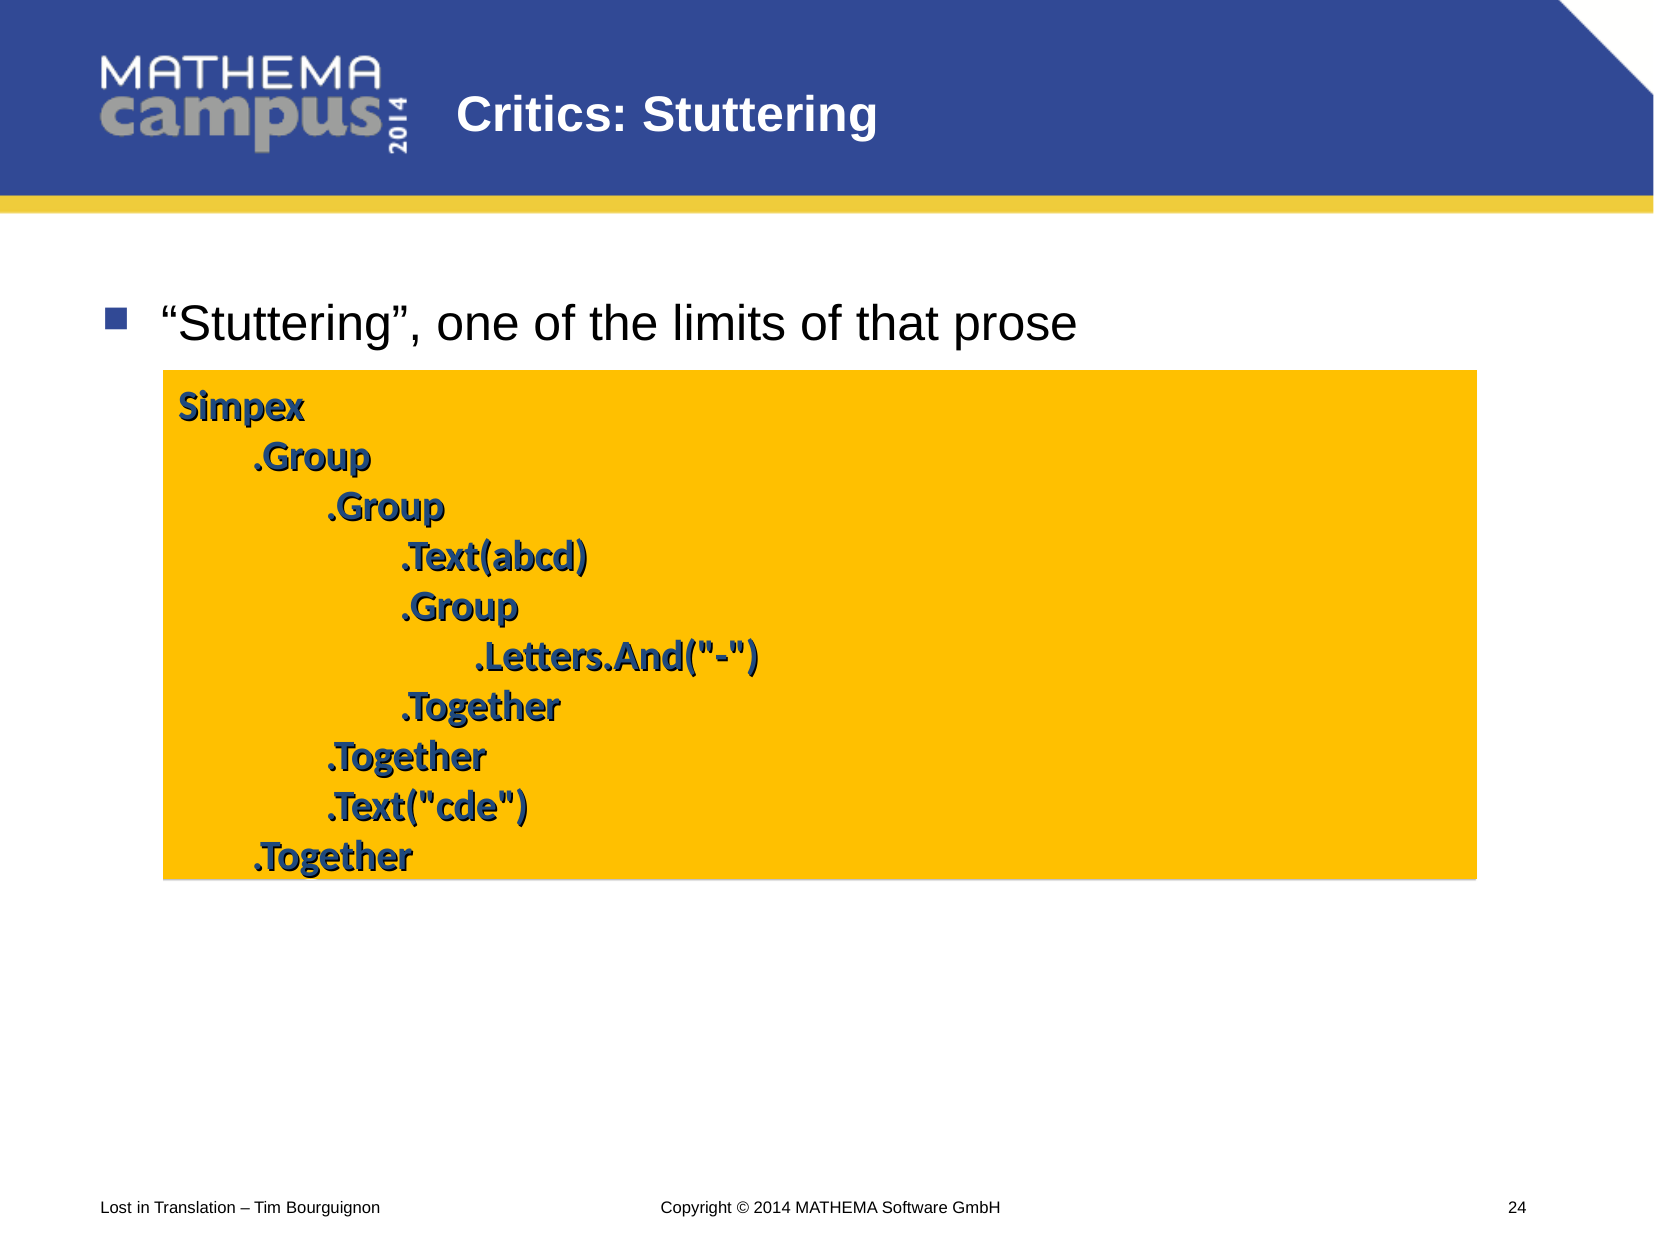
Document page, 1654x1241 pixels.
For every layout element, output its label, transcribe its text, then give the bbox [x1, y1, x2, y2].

list “Stuttering”, one of the limits of that prose [101, 295, 1528, 1139]
text_box Simpex .Group .Group .Text(abcd) .Group .Letters.And("-") .Together .Together .Text("cde") .Together [163, 370, 1477, 879]
picture [0, 0, 1654, 217]
title Critics: Stuttering [456, 68, 1528, 160]
